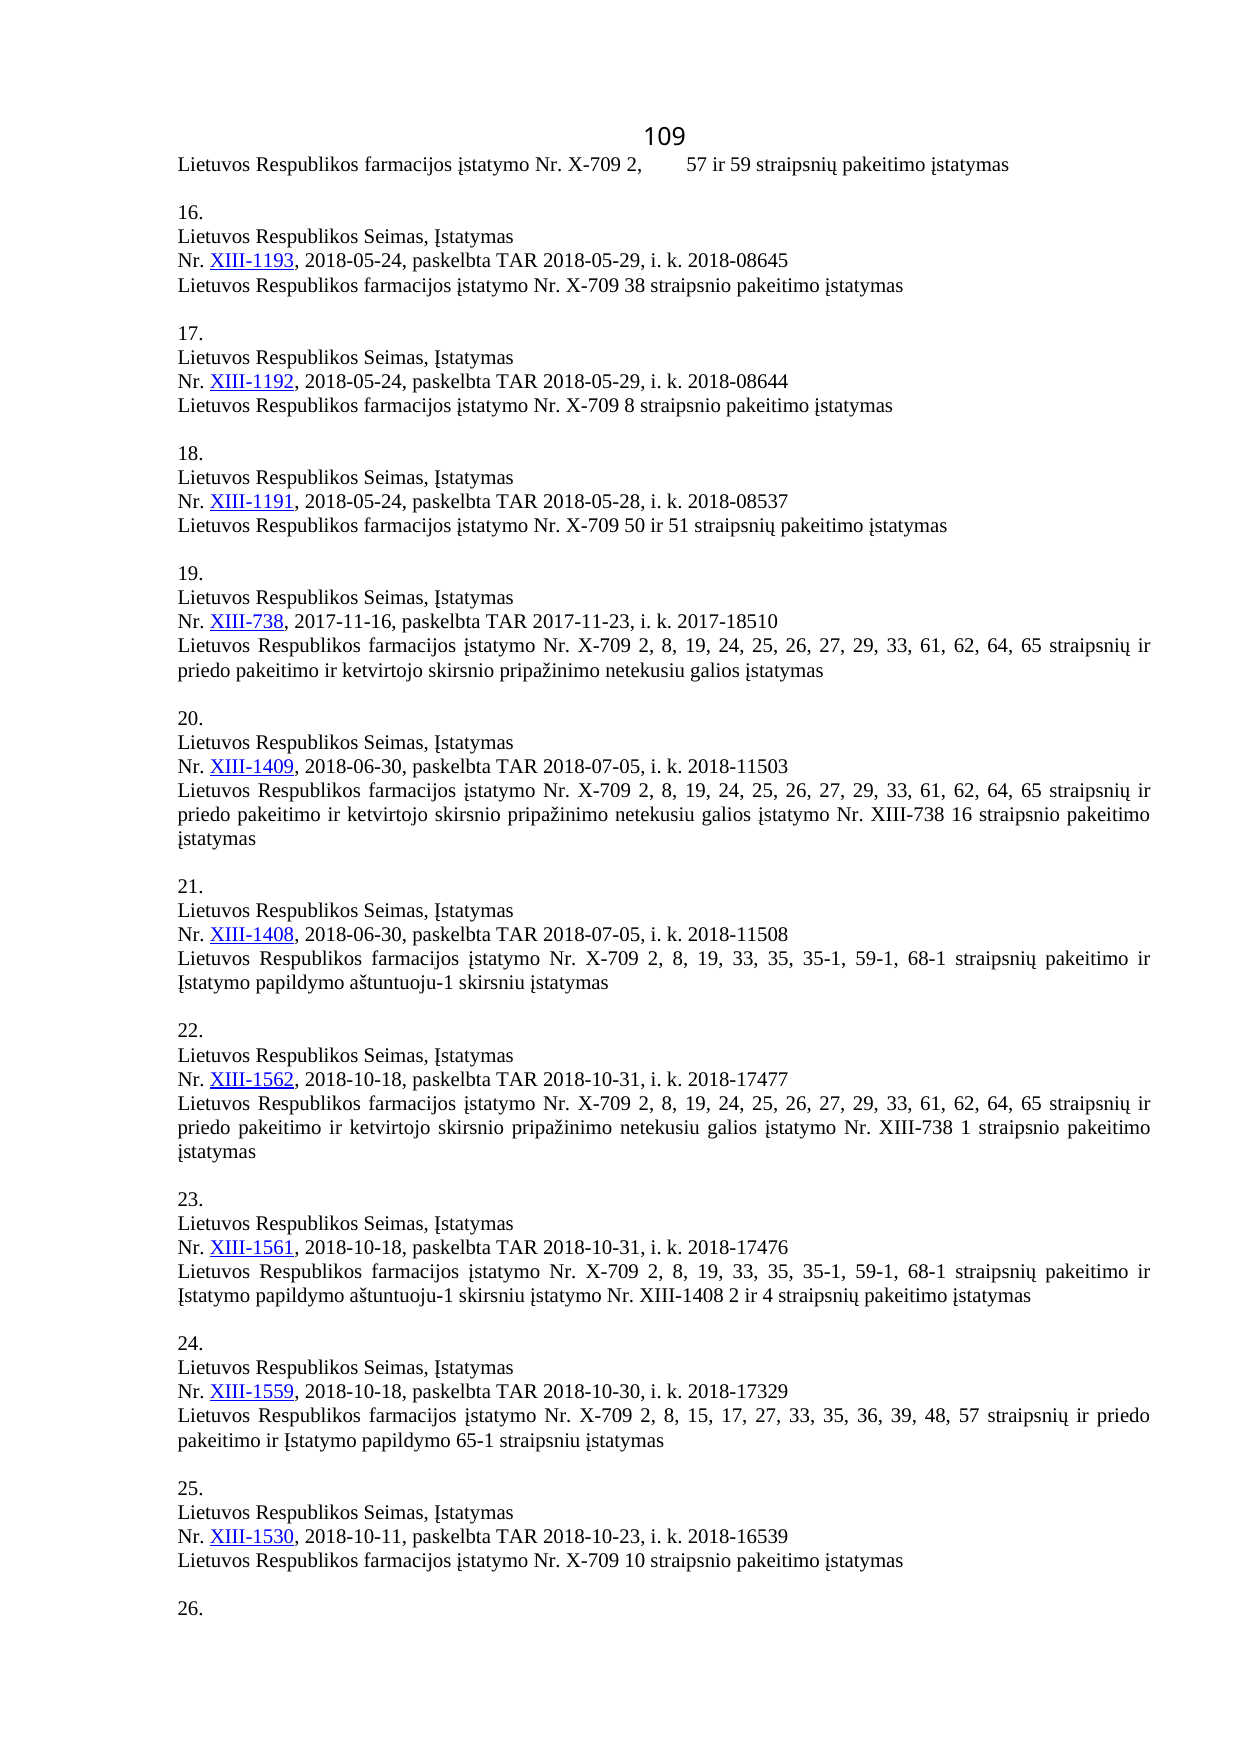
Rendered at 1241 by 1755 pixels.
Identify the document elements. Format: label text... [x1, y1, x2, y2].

text Lietuvos Respublikos farmacijos įstatymo Nr. X-709 2, 8, 15, 17, 27, 33, 35, 36, 39, 48, 57 straipsnių ir priedo pakeitimo ir Įstatymo papildymo 65-1 straipsniu įstatymas [177, 1403, 1152, 1452]
text Nr. XIII-1561, 2018-10-18, paskelbta TAR 2018-10-31, i. k. 2018-17476 [177, 1235, 1152, 1259]
text Nr. XIII-1530, 2018-10-11, paskelbta TAR 2018-10-23, i. k. 2018-16539 [177, 1524, 1152, 1548]
text Lietuvos Respublikos Seimas, Įstatymas [177, 1211, 1152, 1235]
text 21. [177, 874, 1152, 898]
text Lietuvos Respublikos farmacijos įstatymo Nr. X-709 2, 57 ir 59 straipsnių pakeitimo įstatymas [177, 152, 1152, 176]
text Lietuvos Respublikos farmacijos įstatymo Nr. X-709 50 ir 51 straipsnių pakeitimo įstatymas [177, 513, 1152, 537]
text Lietuvos Respublikos Seimas, Įstatymas [177, 1500, 1152, 1524]
text Lietuvos Respublikos Seimas, Įstatymas [177, 1355, 1152, 1379]
text Lietuvos Respublikos Seimas, Įstatymas [177, 224, 1152, 248]
text 18. [177, 441, 1152, 465]
text 17. [177, 321, 1152, 345]
text Nr. XIII-1562, 2018-10-18, paskelbta TAR 2018-10-31, i. k. 2018-17477 [177, 1067, 1152, 1091]
text Lietuvos Respublikos farmacijos įstatymo Nr. X-709 8 straipsnio pakeitimo įstatymas [177, 393, 1152, 417]
text 23. [177, 1187, 1152, 1211]
text Lietuvos Respublikos farmacijos įstatymo Nr. X-709 2, 8, 19, 24, 25, 26, 27, 29, 33, 61, 62, 64, 65 straipsnių ir priedo pakeitimo ir ketvirtojo skirsnio pripažinimo netekusiu galios įstatymas [177, 633, 1152, 682]
text Lietuvos Respublikos farmacijos įstatymo Nr. X-709 38 straipsnio pakeitimo įstatymas [177, 272, 1152, 297]
text Lietuvos Respublikos Seimas, Įstatymas [177, 898, 1152, 922]
text 24. [177, 1331, 1152, 1355]
text Nr. XIII-738, 2017-11-16, paskelbta TAR 2017-11-23, i. k. 2017-18510 [177, 609, 1152, 633]
text 25. [177, 1476, 1152, 1500]
text Lietuvos Respublikos Seimas, Įstatymas [177, 585, 1152, 609]
text Nr. XIII-1191, 2018-05-24, paskelbta TAR 2018-05-28, i. k. 2018-08537 [177, 489, 1152, 513]
text Lietuvos Respublikos farmacijos įstatymo Nr. X-709 2, 8, 19, 24, 25, 26, 27, 29, 33, 61, 62, 64, 65 straipsnių ir priedo pakeitimo ir ketvirtojo skirsnio pripažinimo netekusiu galios įstatymo Nr. XIII-738 16 straipsnio pakeitimo įstatymas [177, 778, 1152, 850]
text 19. [177, 561, 1152, 585]
text Nr. XIII-1192, 2018-05-24, paskelbta TAR 2018-05-29, i. k. 2018-08644 [177, 369, 1152, 393]
text 20. [177, 706, 1152, 730]
text Nr. XIII-1193, 2018-05-24, paskelbta TAR 2018-05-29, i. k. 2018-08645 [177, 248, 1152, 272]
text Nr. XIII-1409, 2018-06-30, paskelbta TAR 2018-07-05, i. k. 2018-11503 [177, 754, 1152, 778]
text Lietuvos Respublikos farmacijos įstatymo Nr. X-709 2, 8, 19, 24, 25, 26, 27, 29, 33, 61, 62, 64, 65 straipsnių ir priedo pakeitimo ir ketvirtojo skirsnio pripažinimo netekusiu galios įstatymo Nr. XIII-738 1 straipsnio pakeitimo įstatymas [177, 1091, 1152, 1163]
text Nr. XIII-1559, 2018-10-18, paskelbta TAR 2018-10-30, i. k. 2018-17329 [177, 1379, 1152, 1403]
text 26. [177, 1596, 1152, 1620]
text Lietuvos Respublikos farmacijos įstatymo Nr. X-709 10 straipsnio pakeitimo įstatymas [177, 1548, 1152, 1572]
text Lietuvos Respublikos farmacijos įstatymo Nr. X-709 2, 8, 19, 33, 35, 35-1, 59-1, 68-1 straipsnių pakeitimo ir Įstatymo papildymo aštuntuoju-1 skirsniu įstatymas [177, 946, 1152, 994]
text 16. [177, 200, 1152, 224]
text Lietuvos Respublikos Seimas, Įstatymas [177, 465, 1152, 489]
text Lietuvos Respublikos Seimas, Įstatymas [177, 730, 1152, 754]
text Lietuvos Respublikos Seimas, Įstatymas [177, 1042, 1152, 1067]
text 22. [177, 1018, 1152, 1042]
text Lietuvos Respublikos Seimas, Įstatymas [177, 345, 1152, 369]
text Lietuvos Respublikos farmacijos įstatymo Nr. X-709 2, 8, 19, 33, 35, 35-1, 59-1, 68-1 straipsnių pakeitimo ir Įstatymo papildymo aštuntuoju-1 skirsniu įstatymo Nr. XIII-1408 2 ir 4 straipsnių pakeitimo įstatymas [177, 1259, 1152, 1307]
text Nr. XIII-1408, 2018-06-30, paskelbta TAR 2018-07-05, i. k. 2018-11508 [177, 922, 1152, 946]
